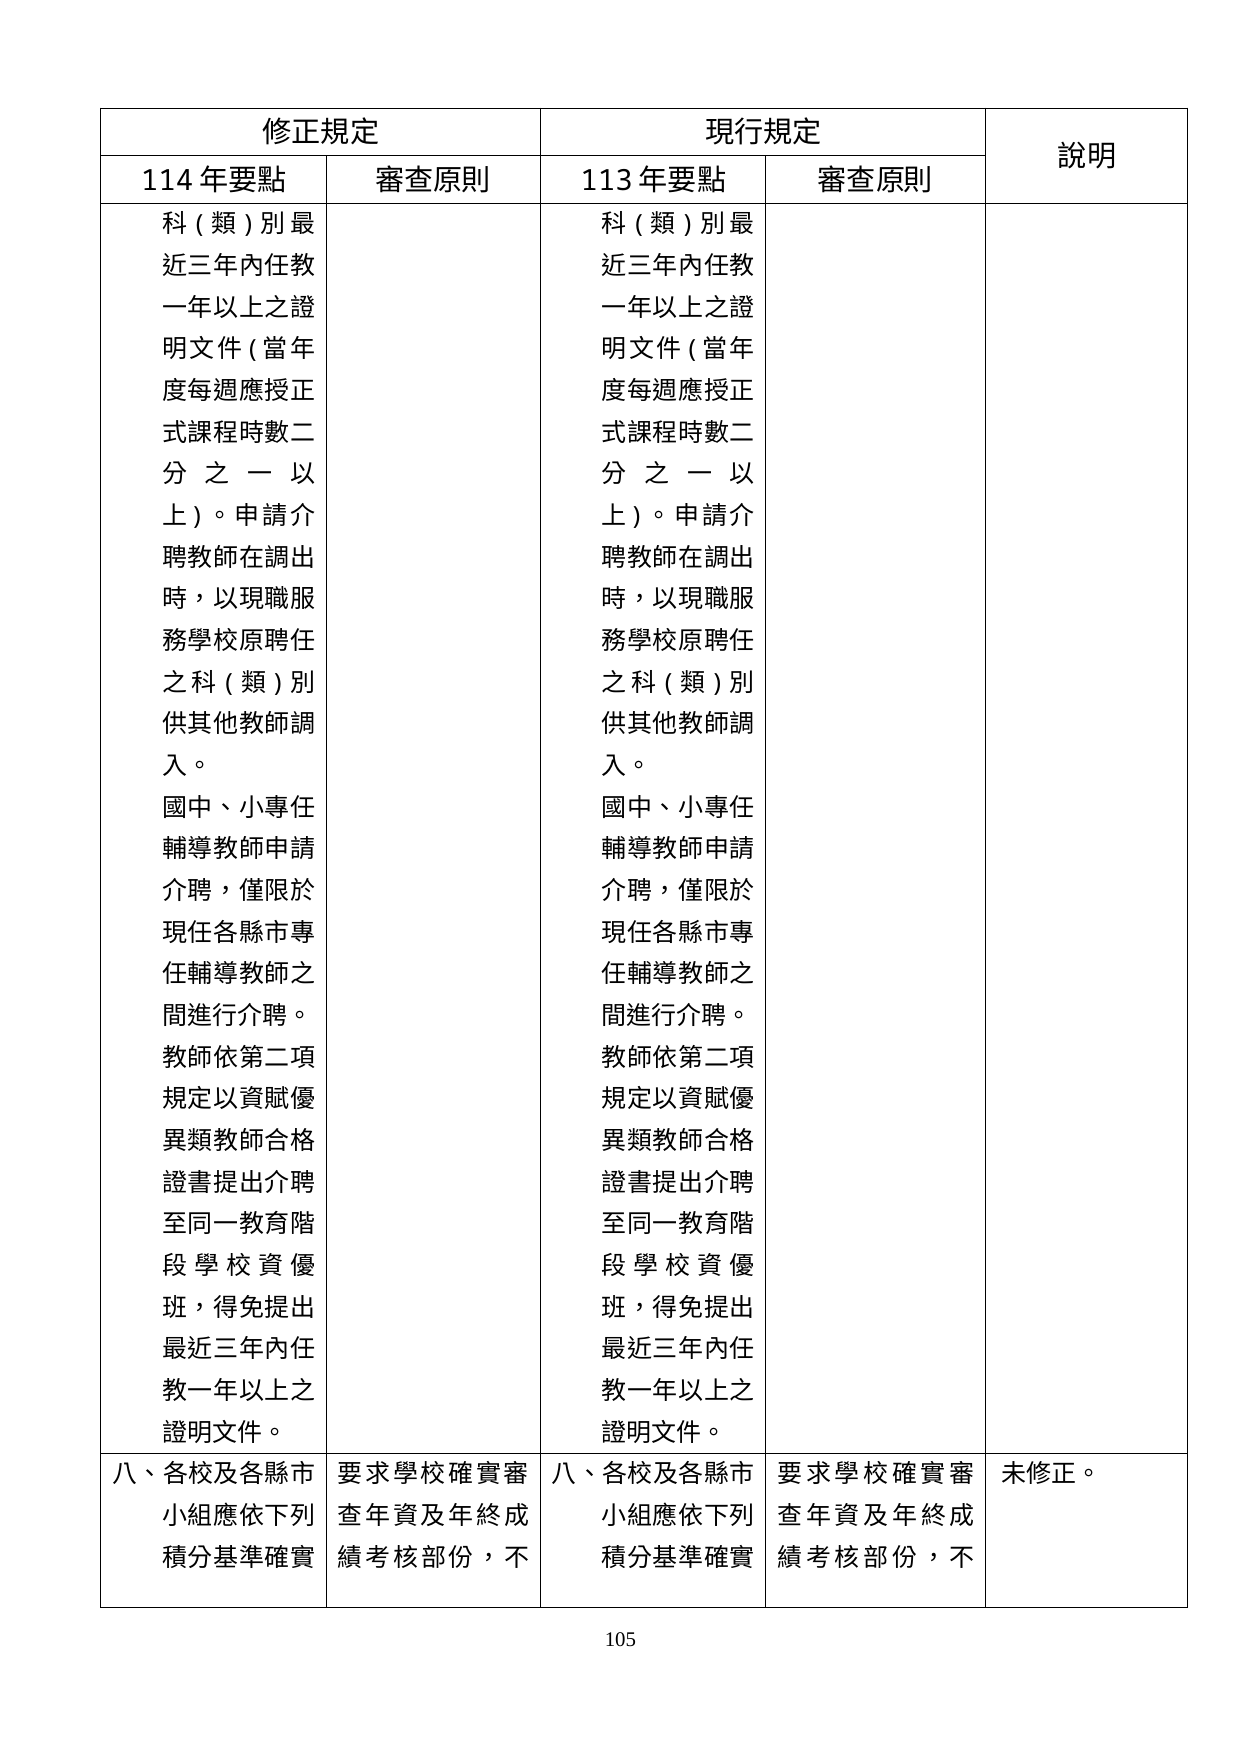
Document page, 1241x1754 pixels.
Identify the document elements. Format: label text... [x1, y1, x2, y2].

table_cell 113年要點 [541, 156, 765, 203]
table_cell 要求學校確實審查年資及年終成績考核部份，不 [766, 1454, 985, 1607]
table_cell 八、各校及各縣市小組應依下列積分基準確實 [101, 1454, 326, 1607]
table_cell 114年要點 [101, 156, 326, 203]
table_cell 要求學校確實審查年資及年終成績考核部份，不 [327, 1454, 540, 1607]
table_cell 審查原則 [766, 156, 985, 203]
table_cell [986, 204, 1187, 1453]
table_header 說明 [986, 109, 1187, 203]
table_cell [766, 204, 985, 1453]
table_header 修正規定 [101, 109, 540, 155]
table_cell 科(類)別最近三年內任教一年以上之證明文件(當年度每週應授正式課程時數二分之一以上)。申請介聘教師在調出時，以現職服務學校原聘任之科(類)別供其他教師調入。 國中、小專任輔導教師申請介聘，僅限於現任各縣市專任輔導教師之間進行介聘。 教師依第二項規定以資賦優異類教師合格證書提出介聘至同一教育階段學校資優班，得免提出最近三年內任教一年以上之證明文件。 [101, 204, 326, 1453]
table_cell 審查原則 [327, 156, 540, 203]
table_cell 八、各校及各縣市小組應依下列積分基準確實 [541, 1454, 765, 1607]
table_cell 未修正。 [986, 1454, 1187, 1607]
table_cell [327, 204, 540, 1453]
table_cell 科(類)別最近三年內任教一年以上之證明文件(當年度每週應授正式課程時數二分之一以上)。申請介聘教師在調出時，以現職服務學校原聘任之科(類)別供其他教師調入。 國中、小專任輔導教師申請介聘，僅限於現任各縣市專任輔導教師之間進行介聘。 教師依第二項規定以資賦優異類教師合格證書提出介聘至同一教育階段學校資優班，得免提出最近三年內任教一年以上之證明文件。 [541, 204, 765, 1453]
table_header 現行規定 [541, 109, 985, 155]
